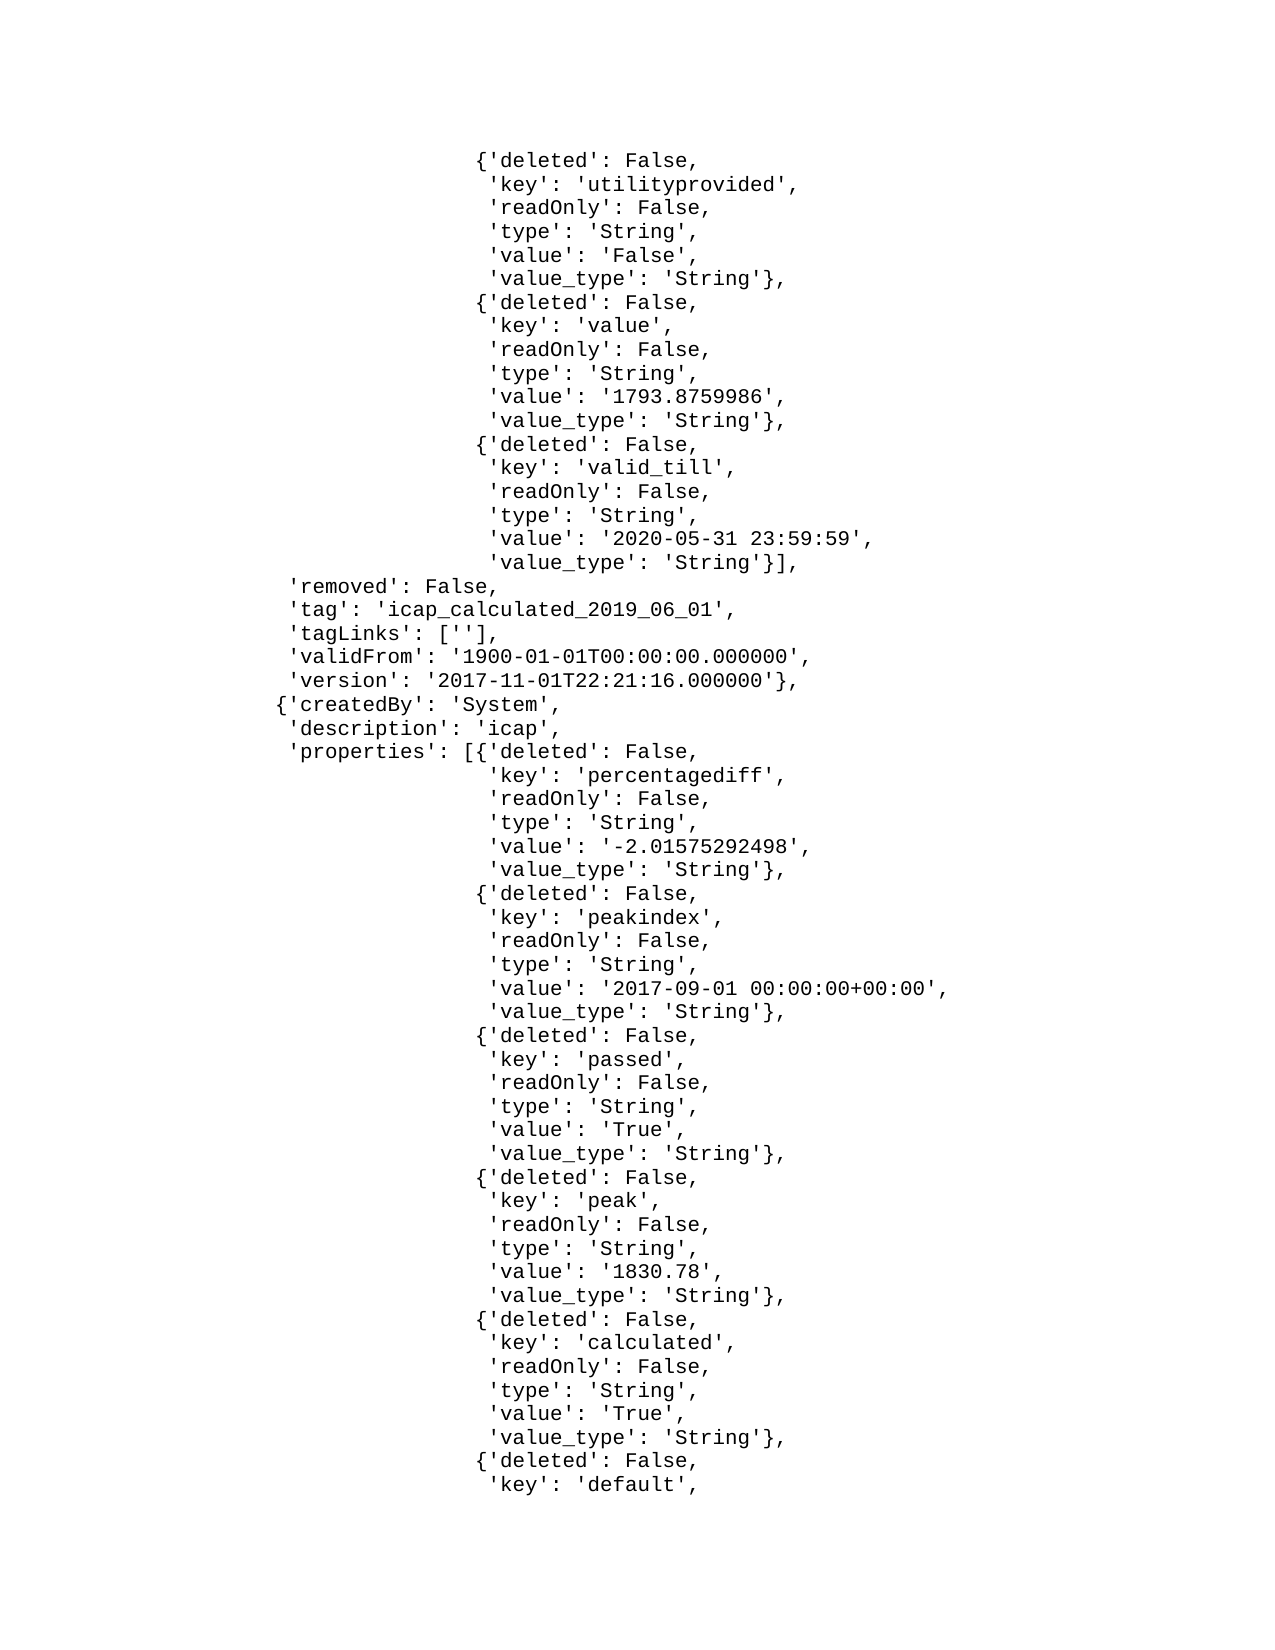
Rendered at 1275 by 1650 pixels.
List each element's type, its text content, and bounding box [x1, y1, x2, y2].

text 'value': '2020-05-31 23:59:59', [150, 528, 1125, 552]
text 'value_type': 'String'}, [150, 1001, 1125, 1025]
text 'value': 'False', [150, 244, 1125, 268]
text 'value_type': 'String'}, [150, 1143, 1125, 1167]
text {'deleted': False, [150, 883, 1125, 907]
text 'readOnly': False, [150, 339, 1125, 363]
text 'value': '-2.01575292498', [150, 836, 1125, 859]
text 'key': 'utilityprovided', [150, 174, 1125, 197]
text 'type': 'String', [150, 1096, 1125, 1119]
text 'readOnly': False, [150, 197, 1125, 221]
text 'key': 'default', [150, 1474, 1125, 1498]
text {'createdBy': 'System', [150, 694, 1125, 717]
text 'value_type': 'String'}, [150, 1285, 1125, 1309]
text 'tagLinks': [''], [150, 623, 1125, 647]
text 'type': 'String', [150, 363, 1125, 386]
text 'value_type': 'String'}], [150, 552, 1125, 576]
text 'readOnly': False, [150, 930, 1125, 954]
text 'readOnly': False, [150, 1072, 1125, 1096]
text 'value': 'True', [150, 1119, 1125, 1143]
text 'type': 'String', [150, 1379, 1125, 1403]
text 'value': 'True', [150, 1403, 1125, 1427]
text {'deleted': False, [150, 1451, 1125, 1474]
text 'validFrom': '1900-01-01T00:00:00.000000', [150, 647, 1125, 670]
text 'type': 'String', [150, 505, 1125, 528]
text 'description': 'icap', [150, 717, 1125, 741]
text 'value_type': 'String'}, [150, 859, 1125, 883]
text {'deleted': False, [150, 1167, 1125, 1190]
text 'readOnly': False, [150, 788, 1125, 812]
text 'type': 'String', [150, 1238, 1125, 1261]
text 'value': '1793.8759986', [150, 386, 1125, 410]
text {'deleted': False, [150, 1025, 1125, 1048]
text 'readOnly': False, [150, 1214, 1125, 1238]
text 'value': '1830.78', [150, 1261, 1125, 1285]
text 'value_type': 'String'}, [150, 268, 1125, 292]
text 'key': 'passed', [150, 1048, 1125, 1072]
text 'type': 'String', [150, 221, 1125, 244]
text {'deleted': False, [150, 292, 1125, 316]
text 'key': 'peakindex', [150, 907, 1125, 930]
text 'value_type': 'String'}, [150, 1427, 1125, 1451]
text 'tag': 'icap_calculated_2019_06_01', [150, 599, 1125, 623]
text 'key': 'calculated', [150, 1332, 1125, 1356]
text 'value': '2017-09-01 00:00:00+00:00', [150, 978, 1125, 1001]
text 'readOnly': False, [150, 1356, 1125, 1379]
text {'deleted': False, [150, 434, 1125, 457]
text 'key': 'value', [150, 316, 1125, 339]
text 'key': 'peak', [150, 1190, 1125, 1214]
text 'key': 'valid_till', [150, 457, 1125, 481]
text 'removed': False, [150, 576, 1125, 599]
text 'readOnly': False, [150, 481, 1125, 505]
text 'key': 'percentagediff', [150, 765, 1125, 788]
text 'value_type': 'String'}, [150, 410, 1125, 434]
text 'type': 'String', [150, 954, 1125, 978]
text 'version': '2017-11-01T22:21:16.000000'}, [150, 670, 1125, 694]
text 'properties': [{'deleted': False, [150, 741, 1125, 765]
text {'deleted': False, [150, 1309, 1125, 1332]
text 'type': 'String', [150, 812, 1125, 836]
text {'deleted': False, [150, 150, 1125, 174]
